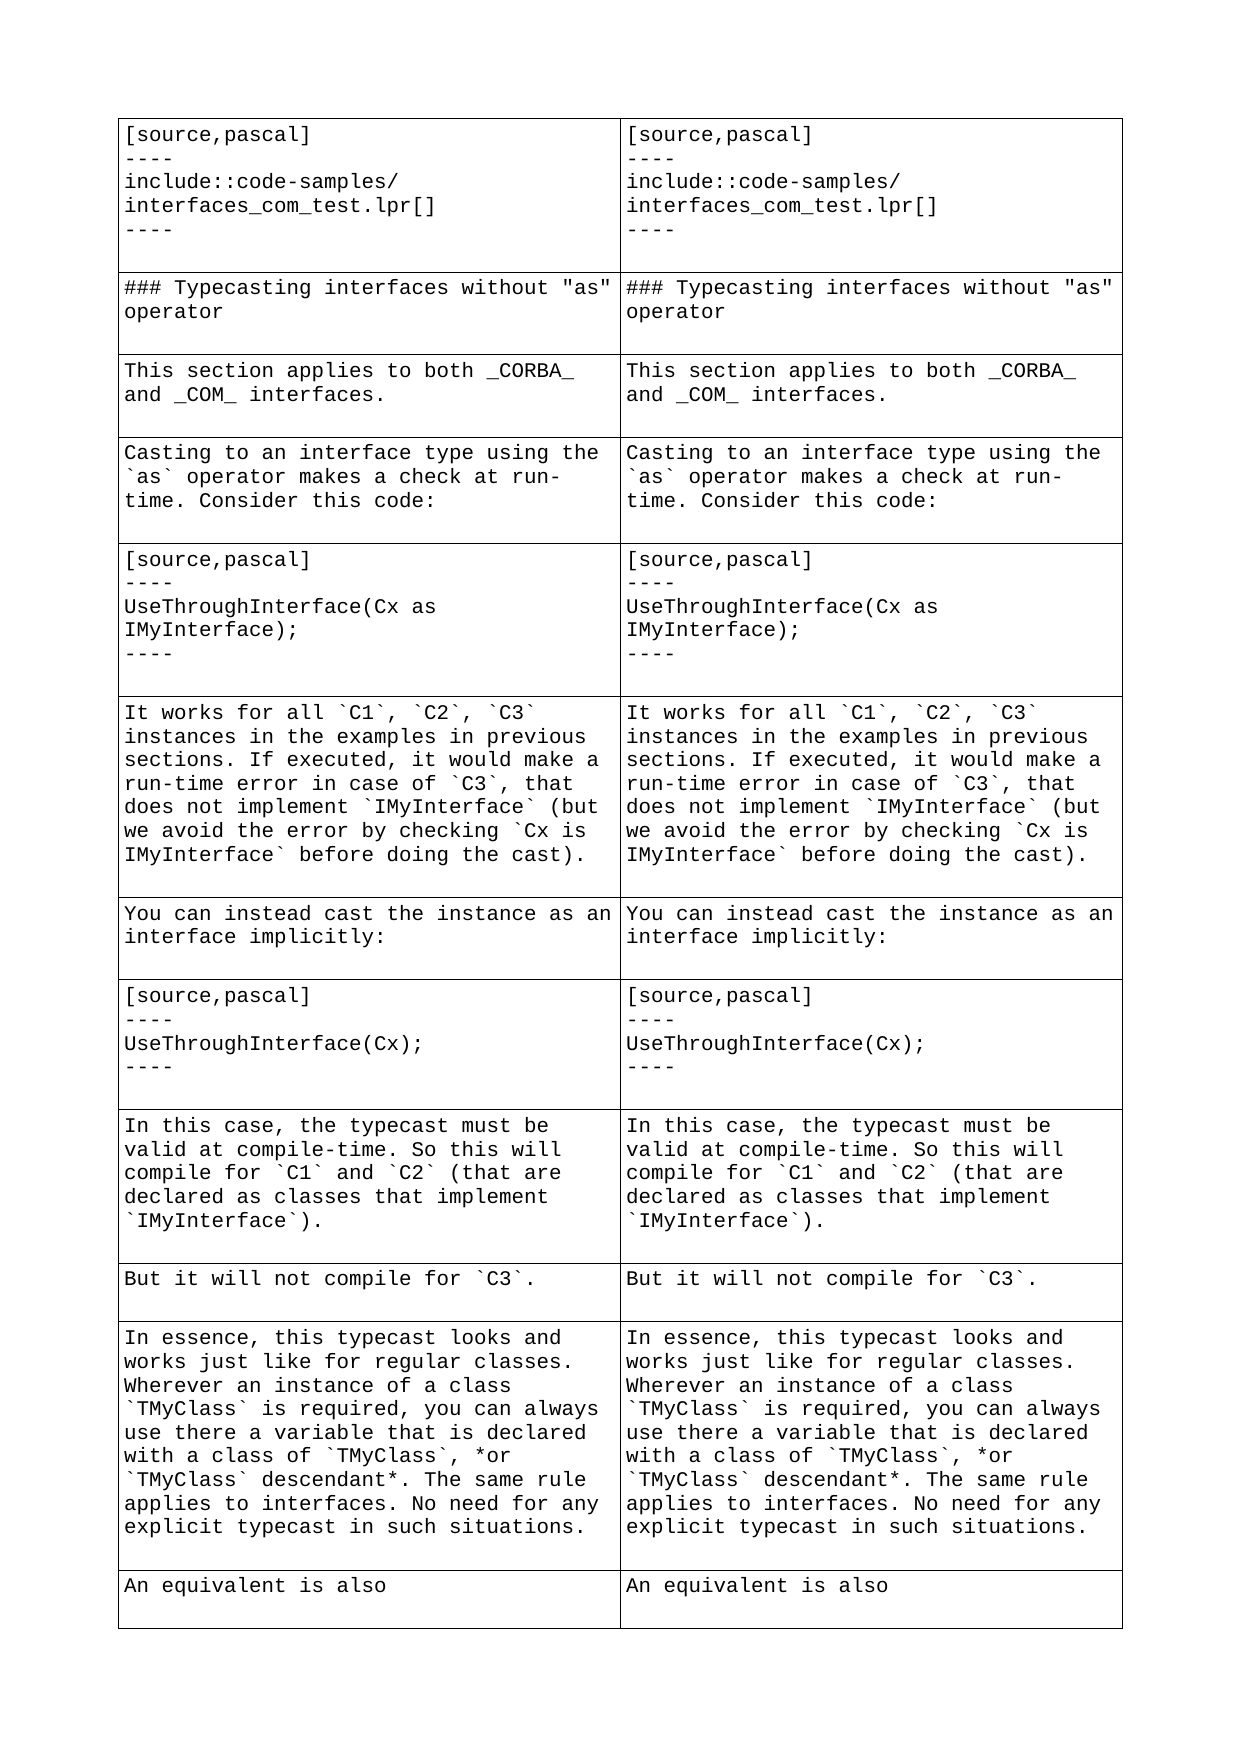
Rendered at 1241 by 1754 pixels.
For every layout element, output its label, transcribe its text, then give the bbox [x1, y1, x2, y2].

table_cell [source,pascal] ---- UseThroughInterface(Cx); ---- [119, 980, 620, 1109]
table_cell But it will not compile for `C3`. [119, 1264, 620, 1321]
table_cell Casting to an interface type using the `as` operator makes a check at run-time. Consider this code: [621, 438, 1122, 543]
table_cell This section applies to both _CORBA_ and _COM_ interfaces. [621, 355, 1122, 437]
table_cell It works for all `C1`, `C2`, `C3` instances in the examples in previous sections. If executed, it would make a run-time error in case of `C3`, that does not implement `IMyInterface` (but we avoid the error by checking `Cx is IMyInterface` before doing the cast). [621, 697, 1122, 897]
table_cell But it will not compile for `C3`. [621, 1264, 1122, 1321]
table_cell In this case, the typecast must be valid at compile-time. So this will compile for `C1` and `C2` (that are declared as classes that implement `IMyInterface`). [119, 1110, 620, 1263]
table_cell [source,pascal] ---- include::code-samples/interfaces_com_test.lpr[] ---- [119, 119, 620, 272]
table_cell [source,pascal] ---- UseThroughInterface(Cx as IMyInterface); ---- [621, 544, 1122, 696]
table_cell It works for all `C1`, `C2`, `C3` instances in the examples in previous sections. If executed, it would make a run-time error in case of `C3`, that does not implement `IMyInterface` (but we avoid the error by checking `Cx is IMyInterface` before doing the cast). [119, 697, 620, 897]
table_cell ### Typecasting interfaces without "as" operator [119, 273, 620, 354]
table_cell In essence, this typecast looks and works just like for regular classes. Wherever an instance of a class `TMyClass` is required, you can always use there a variable that is declared with a class of `TMyClass`, *or `TMyClass` descendant*. The same rule applies to interfaces. No need for any explicit typecast in such situations. [119, 1322, 620, 1569]
table_cell [source,pascal] ---- UseThroughInterface(Cx); ---- [621, 980, 1122, 1109]
table_cell An equivalent is also [621, 1571, 1122, 1628]
table_cell ### Typecasting interfaces without "as" operator [621, 273, 1122, 354]
table_cell An equivalent is also [119, 1571, 620, 1628]
table_cell In essence, this typecast looks and works just like for regular classes. Wherever an instance of a class `TMyClass` is required, you can always use there a variable that is declared with a class of `TMyClass`, *or `TMyClass` descendant*. The same rule applies to interfaces. No need for any explicit typecast in such situations. [621, 1322, 1122, 1569]
table_cell [source,pascal] ---- UseThroughInterface(Cx as IMyInterface); ---- [119, 544, 620, 696]
table_cell Casting to an interface type using the `as` operator makes a check at run-time. Consider this code: [119, 438, 620, 543]
table_cell [source,pascal] ---- include::code-samples/interfaces_com_test.lpr[] ---- [621, 119, 1122, 272]
table_cell You can instead cast the instance as an interface implicitly: [119, 898, 620, 979]
table_cell This section applies to both _CORBA_ and _COM_ interfaces. [119, 355, 620, 437]
table_cell You can instead cast the instance as an interface implicitly: [621, 898, 1122, 979]
table_cell In this case, the typecast must be valid at compile-time. So this will compile for `C1` and `C2` (that are declared as classes that implement `IMyInterface`). [621, 1110, 1122, 1263]
